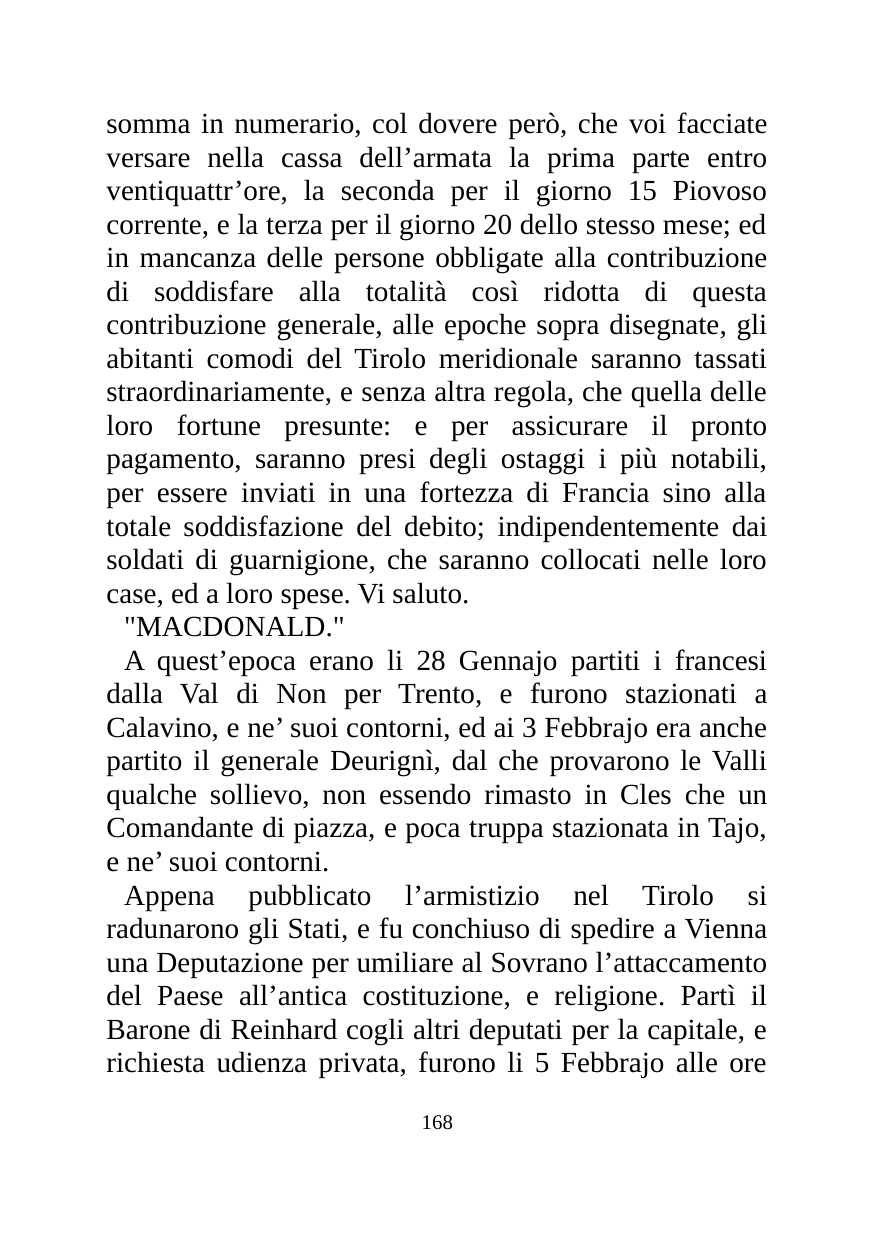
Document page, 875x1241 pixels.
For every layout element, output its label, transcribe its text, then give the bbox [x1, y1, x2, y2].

text A quest’epoca erano li 28 Gennajo partiti i francesi dalla Val di Non per Trento, e furono stazionati a Calavino, e ne’ suoi contorni, ed ai 3 Febbrajo era anche partito il generale Deurignì, dal che provarono le Valli qualche sollievo, non essendo rimasto in Cles che un Comandante di piazza, e poca truppa stazionata in Tajo, e ne’ suoi contorni. [106, 643, 768, 878]
text Appena pubblicato l’armistizio nel Tirolo si radunarono gli Stati, e fu conchiuso di spedire a Vienna una Deputazione per umiliare al Sovrano l’attaccamento del Paese all’antica costituzione, e religione. Partì il Barone di Reinhard cogli altri deputati per la capitale, e richiesta udienza privata, furono li 5 Febbrajo alle ore [106, 878, 768, 1079]
text "MACDONALD." [106, 609, 768, 643]
text somma in numerario, col dovere però, che voi facciate versare nella cassa dell’armata la prima parte entro ventiquattr’ore, la seconda per il giorno 15 Piovoso corrente, e la terza per il giorno 20 dello stesso mese; ed in mancanza delle persone obbligate alla contribuzione di soddisfare alla totalità così ridotta di questa contribuzione generale, alle epoche sopra disegnate, gli abitanti comodi del Tirolo meridionale saranno tassati straordinariamente, e senza altra regola, che quella delle loro fortune presunte: e per assicurare il pronto pagamento, saranno presi degli ostaggi i più notabili, per essere inviati in una fortezza di Francia sino alla totale soddisfazione del debito; indipendentemente dai soldati di guarnigione, che saranno collocati nelle loro case, ed a loro spese. Vi saluto. [106, 106, 768, 609]
